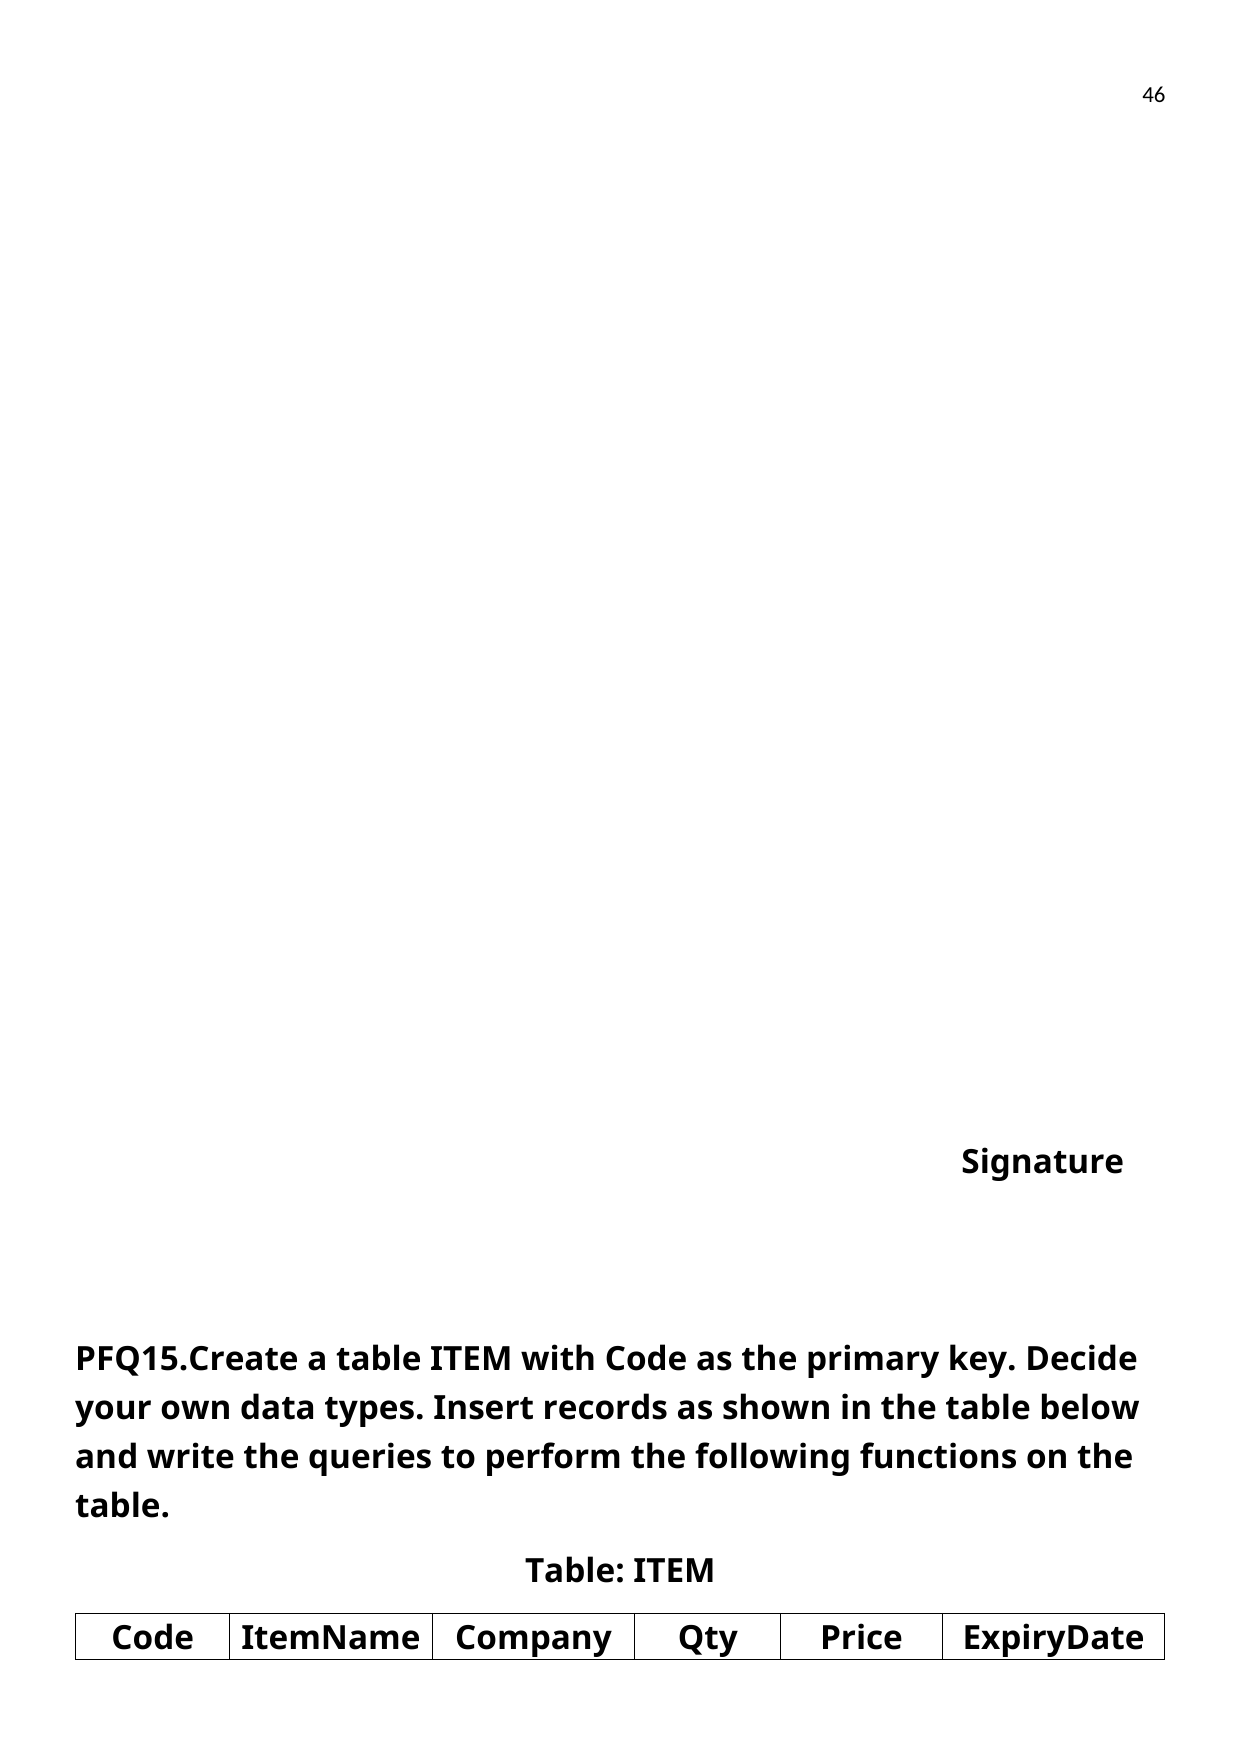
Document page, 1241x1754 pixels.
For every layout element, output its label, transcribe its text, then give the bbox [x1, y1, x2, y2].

table_header ExpiryDate [943, 1614, 1164, 1659]
table_header Code [76, 1614, 229, 1659]
text Table: ITEM [75, 1547, 1165, 1593]
table_header Company [433, 1614, 634, 1659]
table_header Qty [635, 1614, 780, 1659]
table_header Price [781, 1614, 942, 1659]
text Signature [75, 1138, 1165, 1183]
table_header ItemName [230, 1614, 432, 1659]
text PFQ15.Create a table ITEM with Code as the primary key. Decide your own data types. Insert records as shown in the table below and write the queries to perform the following functions on the table. [75, 1335, 1165, 1527]
